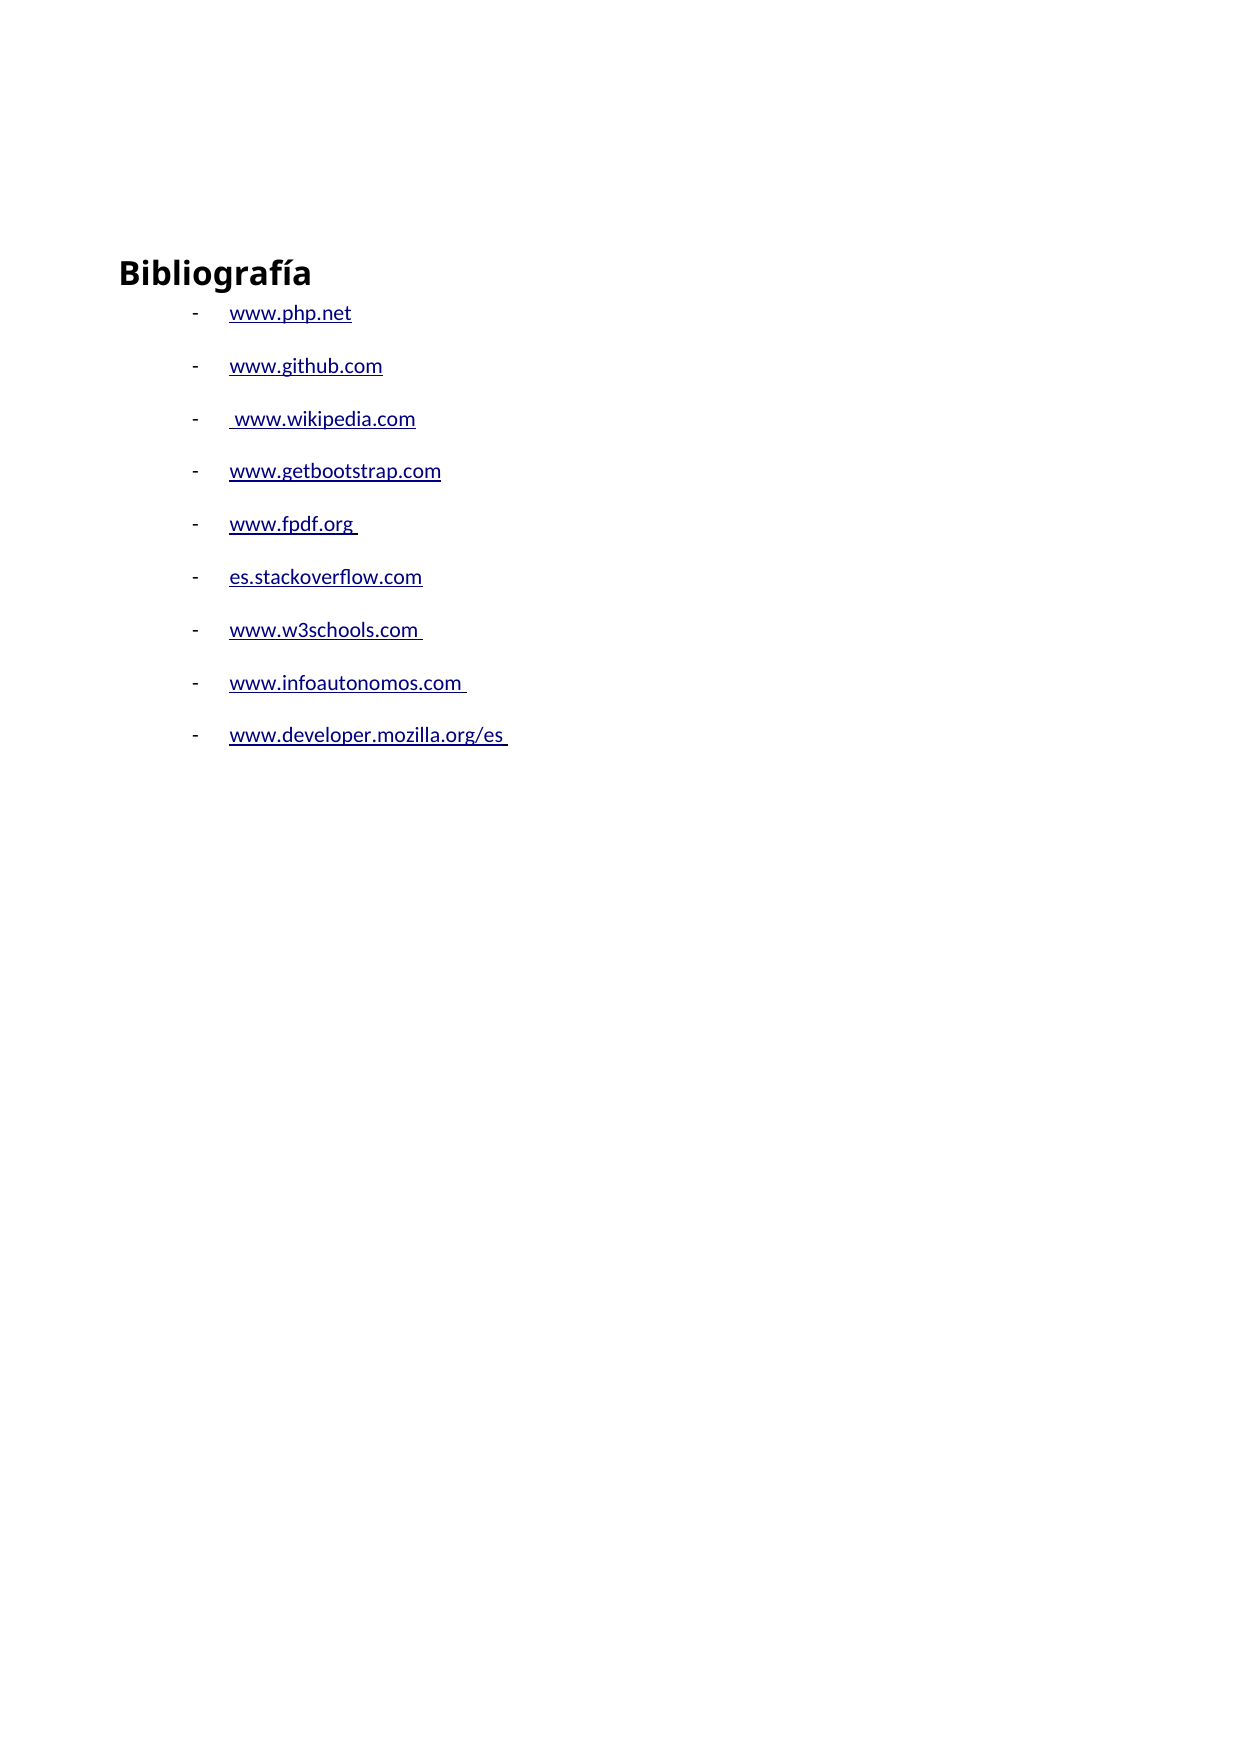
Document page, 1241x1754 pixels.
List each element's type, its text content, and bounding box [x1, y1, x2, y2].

list www.infoautonomos.com [192, 669, 1122, 695]
list es.stackoverflow.com [192, 563, 1122, 590]
list www.w3schools.com [192, 616, 1122, 643]
list www.developer.mozilla.org/es [192, 722, 1122, 748]
subtitle Bibliografía [118, 249, 1122, 295]
list www.getbootstrap.com [192, 457, 1122, 484]
list www.fpdf.org [192, 510, 1122, 537]
list www.github.com [192, 352, 1122, 378]
list www.wikipedia.com [192, 405, 1122, 431]
list www.php.net [192, 299, 1122, 326]
